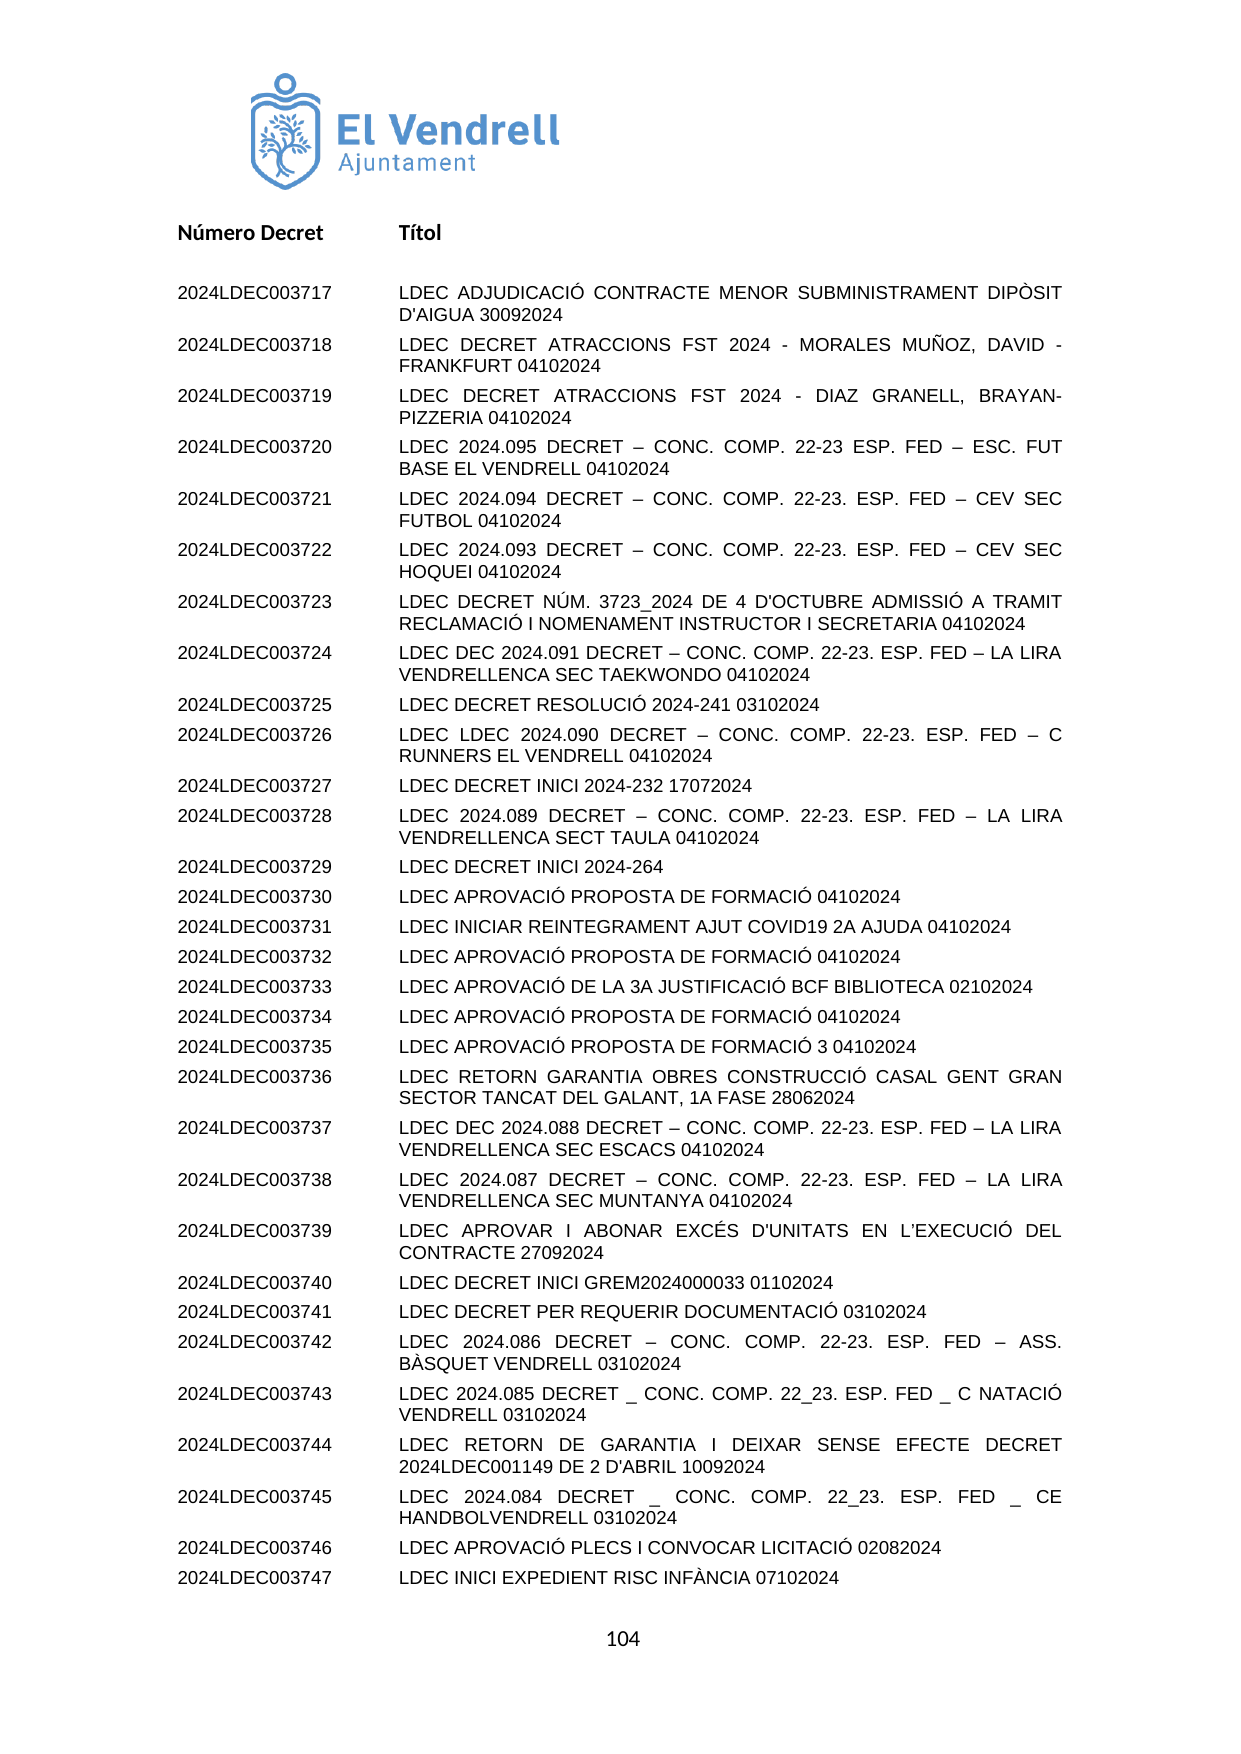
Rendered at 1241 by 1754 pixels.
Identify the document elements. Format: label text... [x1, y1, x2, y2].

picture [251, 73, 560, 190]
text 2024LDEC003727 LDEC DECRET INICI 2024-232 17072024 [177, 775, 1063, 797]
text 2024LDEC003741 LDEC DECRET PER REQUERIR DOCUMENTACIÓ 03102024 [177, 1301, 1063, 1323]
text 2024LDEC003736 LDEC RETORN GARANTIA OBRES CONSTRUCCIÓ CASAL GENT GRAN SECTOR TANCAT DEL GALANT, 1A FASE 28062024 [177, 1066, 1063, 1109]
text 2024LDEC003747 LDEC INICI EXPEDIENT RISC INFÀNCIA 07102024 [177, 1567, 1063, 1588]
text 2024LDEC003738 LDEC 2024.087 DECRET – CONC. COMP. 22-23. ESP. FED – LA LIRA VENDRELLENCA SEC MUNTANYA 04102024 [177, 1168, 1063, 1212]
text 2024LDEC003733 LDEC APROVACIÓ DE LA 3A JUSTIFICACIÓ BCF BIBLIOTECA 02102024 [177, 976, 1063, 997]
text 2024LDEC003737 LDEC DEC 2024.088 DECRET – CONC. COMP. 22-23. ESP. FED – LA LIRA VENDRELLENCA SEC ESCACS 04102024 [177, 1117, 1063, 1160]
text 2024LDEC003743 LDEC 2024.085 DECRET _ CONC. COMP. 22_23. ESP. FED _ C NATACIÓ VENDRELL 03102024 [177, 1383, 1063, 1426]
text 2024LDEC003722 LDEC 2024.093 DECRET – CONC. COMP. 22-23. ESP. FED – CEV SEC HOQUEI 04102024 [177, 539, 1063, 582]
text 2024LDEC003724 LDEC DEC 2024.091 DECRET – CONC. COMP. 22-23. ESP. FED – LA LIRA VENDRELLENCA SEC TAEKWONDO 04102024 [177, 642, 1063, 685]
text 2024LDEC003731 LDEC INICIAR REINTEGRAMENT AJUT COVID19 2A AJUDA 04102024 [177, 916, 1063, 938]
text 2024LDEC003740 LDEC DECRET INICI GREM2024000033 01102024 [177, 1271, 1063, 1293]
text 2024LDEC003725 LDEC DECRET RESOLUCIÓ 2024-241 03102024 [177, 694, 1063, 715]
text 2024LDEC003723 LDEC DECRET NÚM. 3723_2024 DE 4 D'OCTUBRE ADMISSIÓ A TRAMIT RECLAMACIÓ I NOMENAMENT INSTRUCTOR I SECRETARIA 04102024 [177, 591, 1063, 634]
text 2024LDEC003726 LDEC LDEC 2024.090 DECRET – CONC. COMP. 22-23. ESP. FED – C RUNNERS EL VENDRELL 04102024 [177, 723, 1063, 767]
text 2024LDEC003735 LDEC APROVACIÓ PROPOSTA DE FORMACIÓ 3 04102024 [177, 1036, 1063, 1057]
text 2024LDEC003739 LDEC APROVAR I ABONAR EXCÉS D'UNITATS EN L’EXECUCIÓ DEL CONTRACTE 27092024 [177, 1220, 1063, 1263]
text 2024LDEC003729 LDEC DECRET INICI 2024-264 [177, 856, 1063, 878]
text 2024LDEC003720 LDEC 2024.095 DECRET – CONC. COMP. 22-23 ESP. FED – ESC. FUT BASE EL VENDRELL 04102024 [177, 436, 1063, 479]
text 2024LDEC003719 LDEC DECRET ATRACCIONS FST 2024 - DIAZ GRANELL, BRAYAN- PIZZERIA 04102024 [177, 385, 1063, 428]
text 2024LDEC003744 LDEC RETORN DE GARANTIA I DEIXAR SENSE EFECTE DECRET 2024LDEC001149 DE 2 D'ABRIL 10092024 [177, 1434, 1063, 1477]
text 2024LDEC003746 LDEC APROVACIÓ PLECS I CONVOCAR LICITACIÓ 02082024 [177, 1537, 1063, 1559]
text 2024LDEC003730 LDEC APROVACIÓ PROPOSTA DE FORMACIÓ 04102024 [177, 886, 1063, 908]
text 2024LDEC003721 LDEC 2024.094 DECRET – CONC. COMP. 22-23. ESP. FED – CEV SEC FUTBOL 04102024 [177, 488, 1063, 531]
text 2024LDEC003742 LDEC 2024.086 DECRET – CONC. COMP. 22-23. ESP. FED – ASS. BÀSQUET VENDRELL 03102024 [177, 1331, 1063, 1374]
text 2024LDEC003734 LDEC APROVACIÓ PROPOSTA DE FORMACIÓ 04102024 [177, 1006, 1063, 1027]
text 2024LDEC003718 LDEC DECRET ATRACCIONS FST 2024 - MORALES MUÑOZ, DAVID - FRANKFURT 04102024 [177, 333, 1063, 377]
text 2024LDEC003732 LDEC APROVACIÓ PROPOSTA DE FORMACIÓ 04102024 [177, 946, 1063, 968]
text 2024LDEC003728 LDEC 2024.089 DECRET – CONC. COMP. 22-23. ESP. FED – LA LIRA VENDRELLENCA SECT TAULA 04102024 [177, 805, 1063, 848]
text 2024LDEC003745 LDEC 2024.084 DECRET _ CONC. COMP. 22_23. ESP. FED _ CE HANDBOLVENDRELL 03102024 [177, 1486, 1063, 1529]
text 2024LDEC003717 LDEC ADJUDICACIÓ CONTRACTE MENOR SUBMINISTRAMENT DIPÒSIT D'AIGUA 30092024 [177, 282, 1063, 325]
